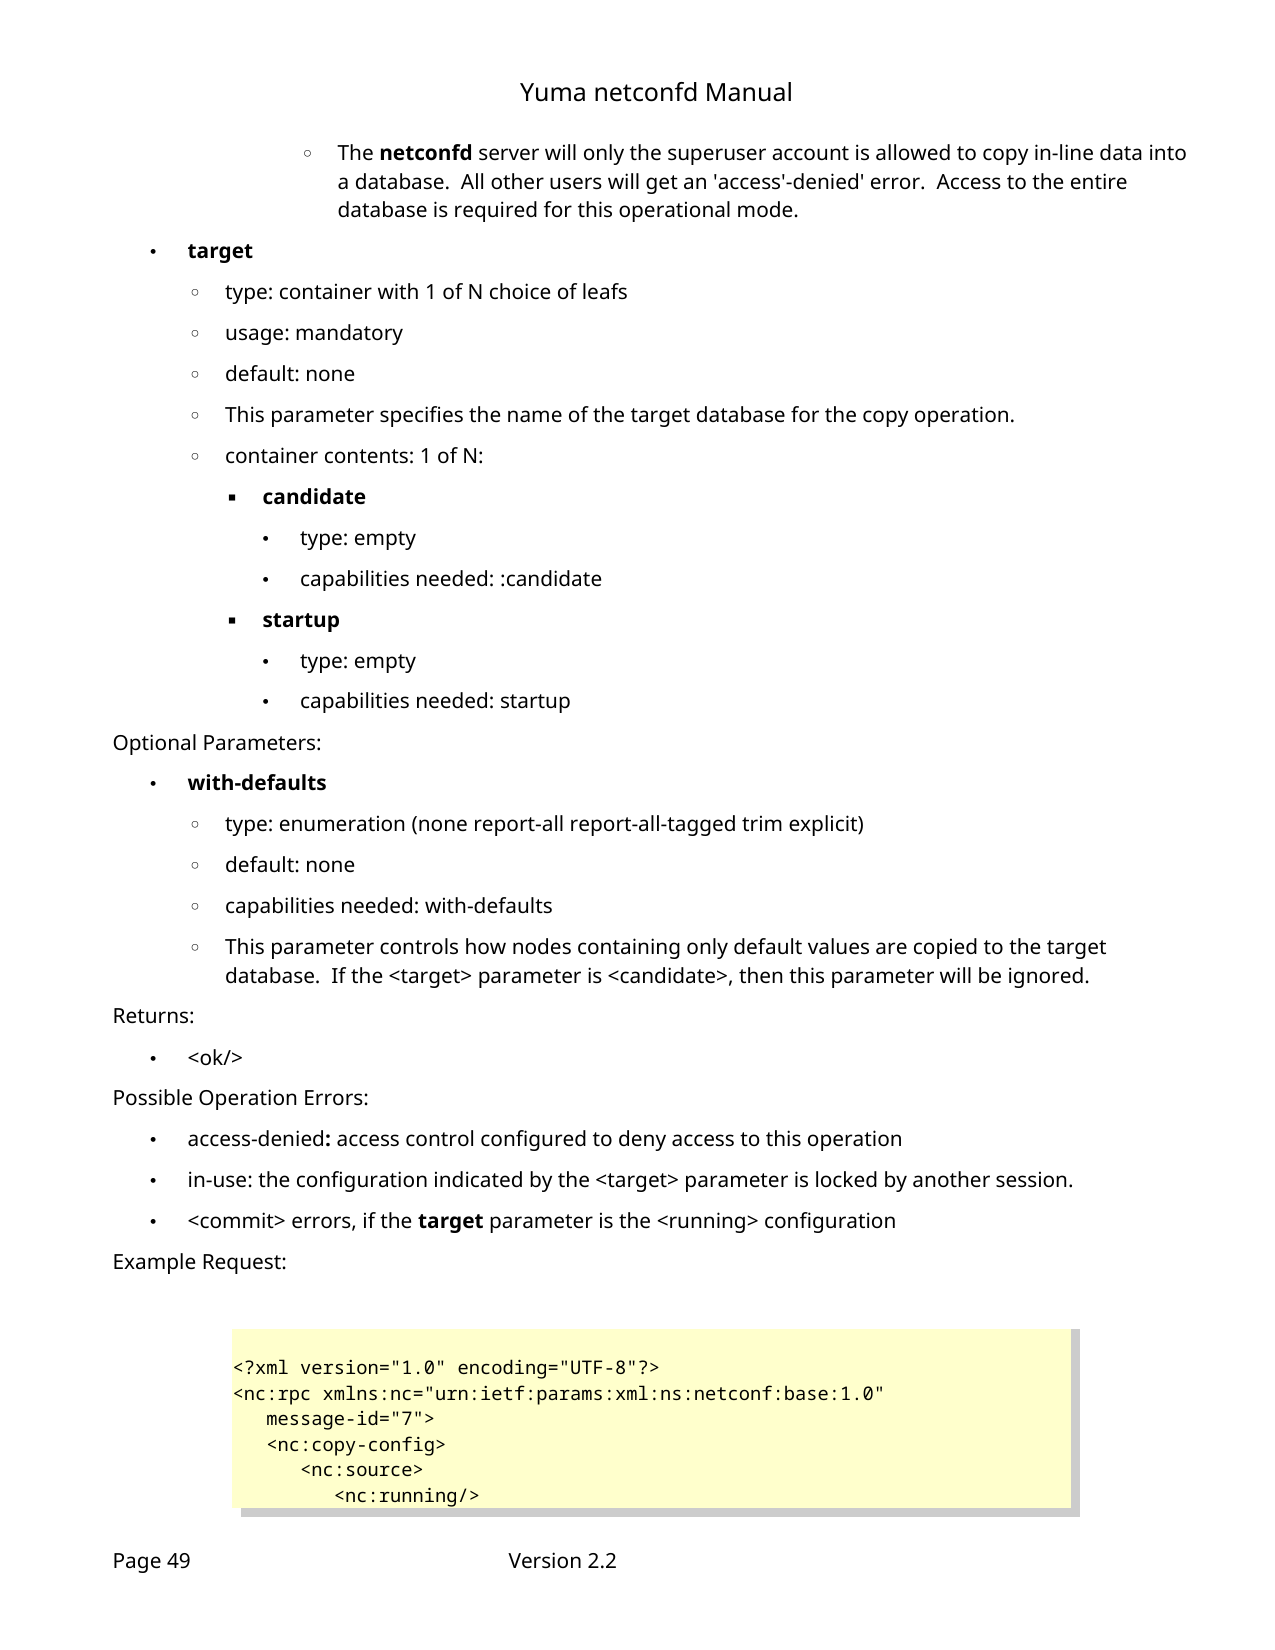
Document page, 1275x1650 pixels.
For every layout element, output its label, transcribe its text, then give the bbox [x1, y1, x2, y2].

text <nc:rpc xmlns:nc="urn:ietf:params:xml:ns:netconf:base:1.0" [232, 1380, 1071, 1406]
list in-use: the configuration indicated by the <target> parameter is locked by another session. [150, 1165, 1200, 1194]
list capabilities needed: startup [262, 687, 1200, 715]
list access-denied: access control configured to deny access to this operation [150, 1124, 1200, 1153]
text Possible Operation Errors: [112, 1083, 1200, 1112]
text <nc:running/> [232, 1482, 1071, 1508]
list startup [225, 605, 1200, 633]
list default: none [187, 850, 1200, 879]
list default: none [187, 359, 1200, 388]
list type: enumeration (none report-all report-all-tagged trim explicit) [187, 809, 1200, 838]
text Example Request: [112, 1247, 1200, 1276]
list usage: mandatory [187, 318, 1200, 347]
list type: container with 1 of N choice of leafs [187, 277, 1200, 306]
list type: empty [262, 523, 1200, 551]
text <nc:copy-config> [232, 1431, 1071, 1457]
text <?xml version="1.0" encoding="UTF-8"?> [232, 1355, 1071, 1380]
list The netconfd server will only the superuser account is allowed to copy in-line data into a database. All other users will get an 'access'-denied' error. Access to the entire database is required for this operational mode. [300, 138, 1200, 224]
list candidate [225, 482, 1200, 510]
list capabilities needed: with-defaults [187, 891, 1200, 920]
list target [150, 236, 1200, 265]
list This parameter specifies the name of the target database for the copy operation. [187, 400, 1200, 428]
text Optional Parameters: [112, 728, 1200, 756]
list container contents: 1 of N: [187, 441, 1200, 469]
list <commit> errors, if the target parameter is the <running> configuration [150, 1206, 1200, 1235]
text <nc:source> [232, 1457, 1071, 1482]
list type: empty [262, 646, 1200, 674]
list with-defaults [150, 768, 1200, 797]
text Returns: [112, 1002, 1200, 1030]
list <ok/> [150, 1043, 1200, 1071]
text message-id="7"> [232, 1406, 1071, 1431]
list This parameter controls how nodes containing only default values are copied to the target database. If the <target> parameter is <candidate>, then this parameter will be ignored. [187, 932, 1200, 989]
list capabilities needed: :candidate [262, 564, 1200, 592]
